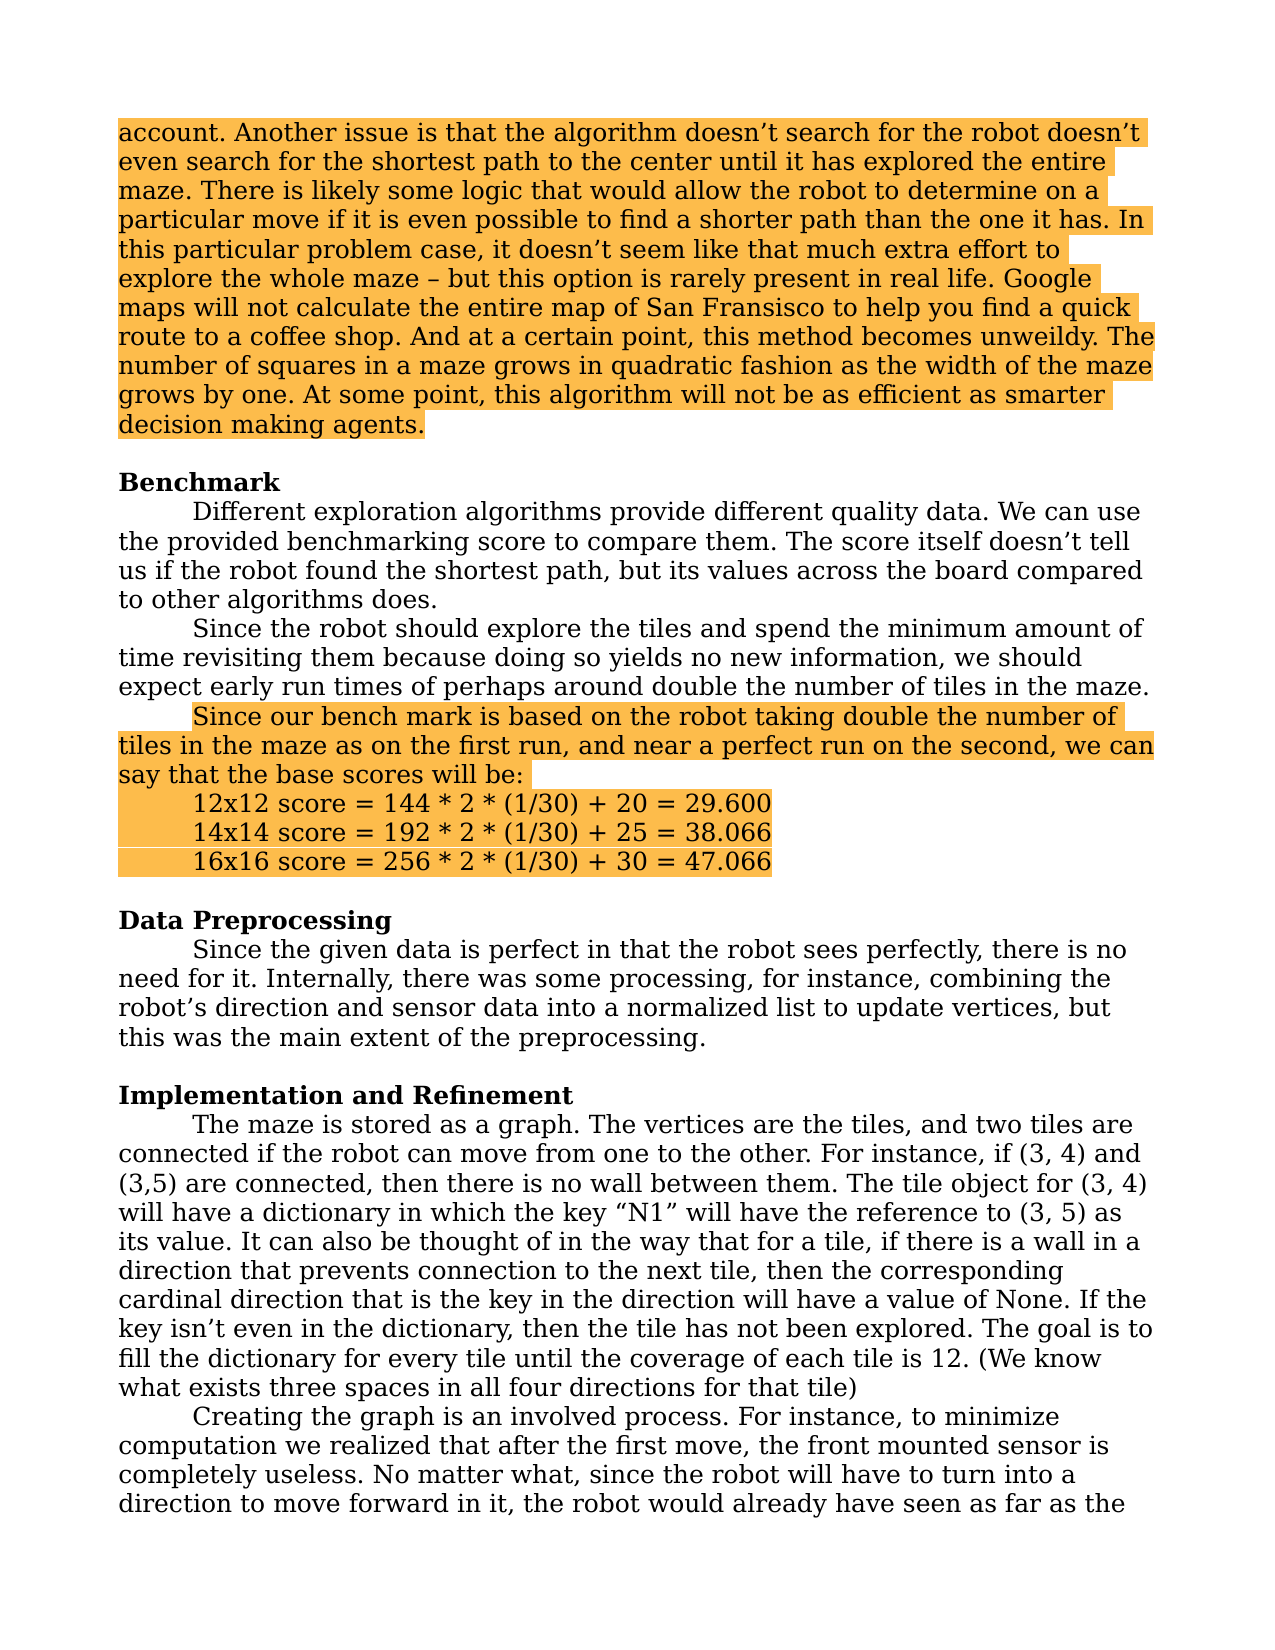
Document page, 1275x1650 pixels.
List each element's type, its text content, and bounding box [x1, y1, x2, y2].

text The maze is stored as a graph. The vertices are the tiles, and two tiles are connected if the robot can move from one to the other. For instance, if (3, 4) and (3,5) are connected, then there is no wall between them. The tile object for (3, 4) will have a dictionary in which the key “N1” will have the reference to (3, 5) as its value. It can also be thought of in the way that for a tile, if there is a wall in a direction that prevents connection to the next tile, then the corresponding cardinal direction that is the key in the direction will have a value of None. If the key isn’t even in the dictionary, then the tile has not been explored. The goal is to fill the dictionary for every tile until the coverage of each tile is 12. (We know what exists three spaces in all four directions for that tile) [118, 1110, 1157, 1402]
text 14x14 score = 192 * 2 * (1/30) + 25 = 38.066 [118, 818, 1157, 847]
text Since the given data is perfect in that the robot sees perfectly, there is no need for it. Internally, there was some processing, for instance, combining the robot’s direction and sensor data into a normalized list to update vertices, but this was the main extent of the preprocessing. [118, 935, 1157, 1052]
text 16x16 score = 256 * 2 * (1/30) + 30 = 47.066 [118, 847, 1157, 877]
text Implementation and Refinement [118, 1081, 1157, 1110]
text Data Preprocessing [118, 906, 1157, 935]
text Since the robot should explore the tiles and spend the minimum amount of time revisiting them because doing so yields no new information, we should expect early run times of perhaps around double the number of tiles in the maze. [118, 614, 1157, 702]
text Since our bench mark is based on the robot taking double the number of tiles in the maze as on the first run, and near a perfect run on the second, we can say that the base scores will be: [118, 702, 1157, 789]
text 12x12 score = 144 * 2 * (1/30) + 20 = 29.600 [118, 789, 1157, 818]
text Different exploration algorithms provide different quality data. We can use the provided benchmarking score to compare them. The score itself doesn’t tell us if the robot found the shortest path, but its values across the board compared to other algorithms does. [118, 497, 1157, 614]
text Creating the graph is an involved process. For instance, to minimize computation we realized that after the first move, the front mounted sensor is completely useless. No matter what, since the robot will have to turn into a direction to move forward in it, the robot would already have seen as far as the [118, 1402, 1157, 1519]
text Benchmark [118, 468, 1157, 497]
text account. Another issue is that the algorithm doesn’t search for the robot doesn’t even search for the shortest path to the center until it has explored the entire maze. There is likely some logic that would allow the robot to determine on a particular move if it is even possible to find a shorter path than the one it has. In this particular problem case, it doesn’t seem like that much extra effort to explore the whole maze – but this option is rarely present in real life. Google maps will not calculate the entire map of San Fransisco to help you find a quick route to a coffee shop. And at a certain point, this method becomes unweildy. The number of squares in a maze grows in quadratic fashion as the width of the maze grows by one. At some point, this algorithm will not be as efficient as smarter decision making agents. [118, 118, 1157, 439]
